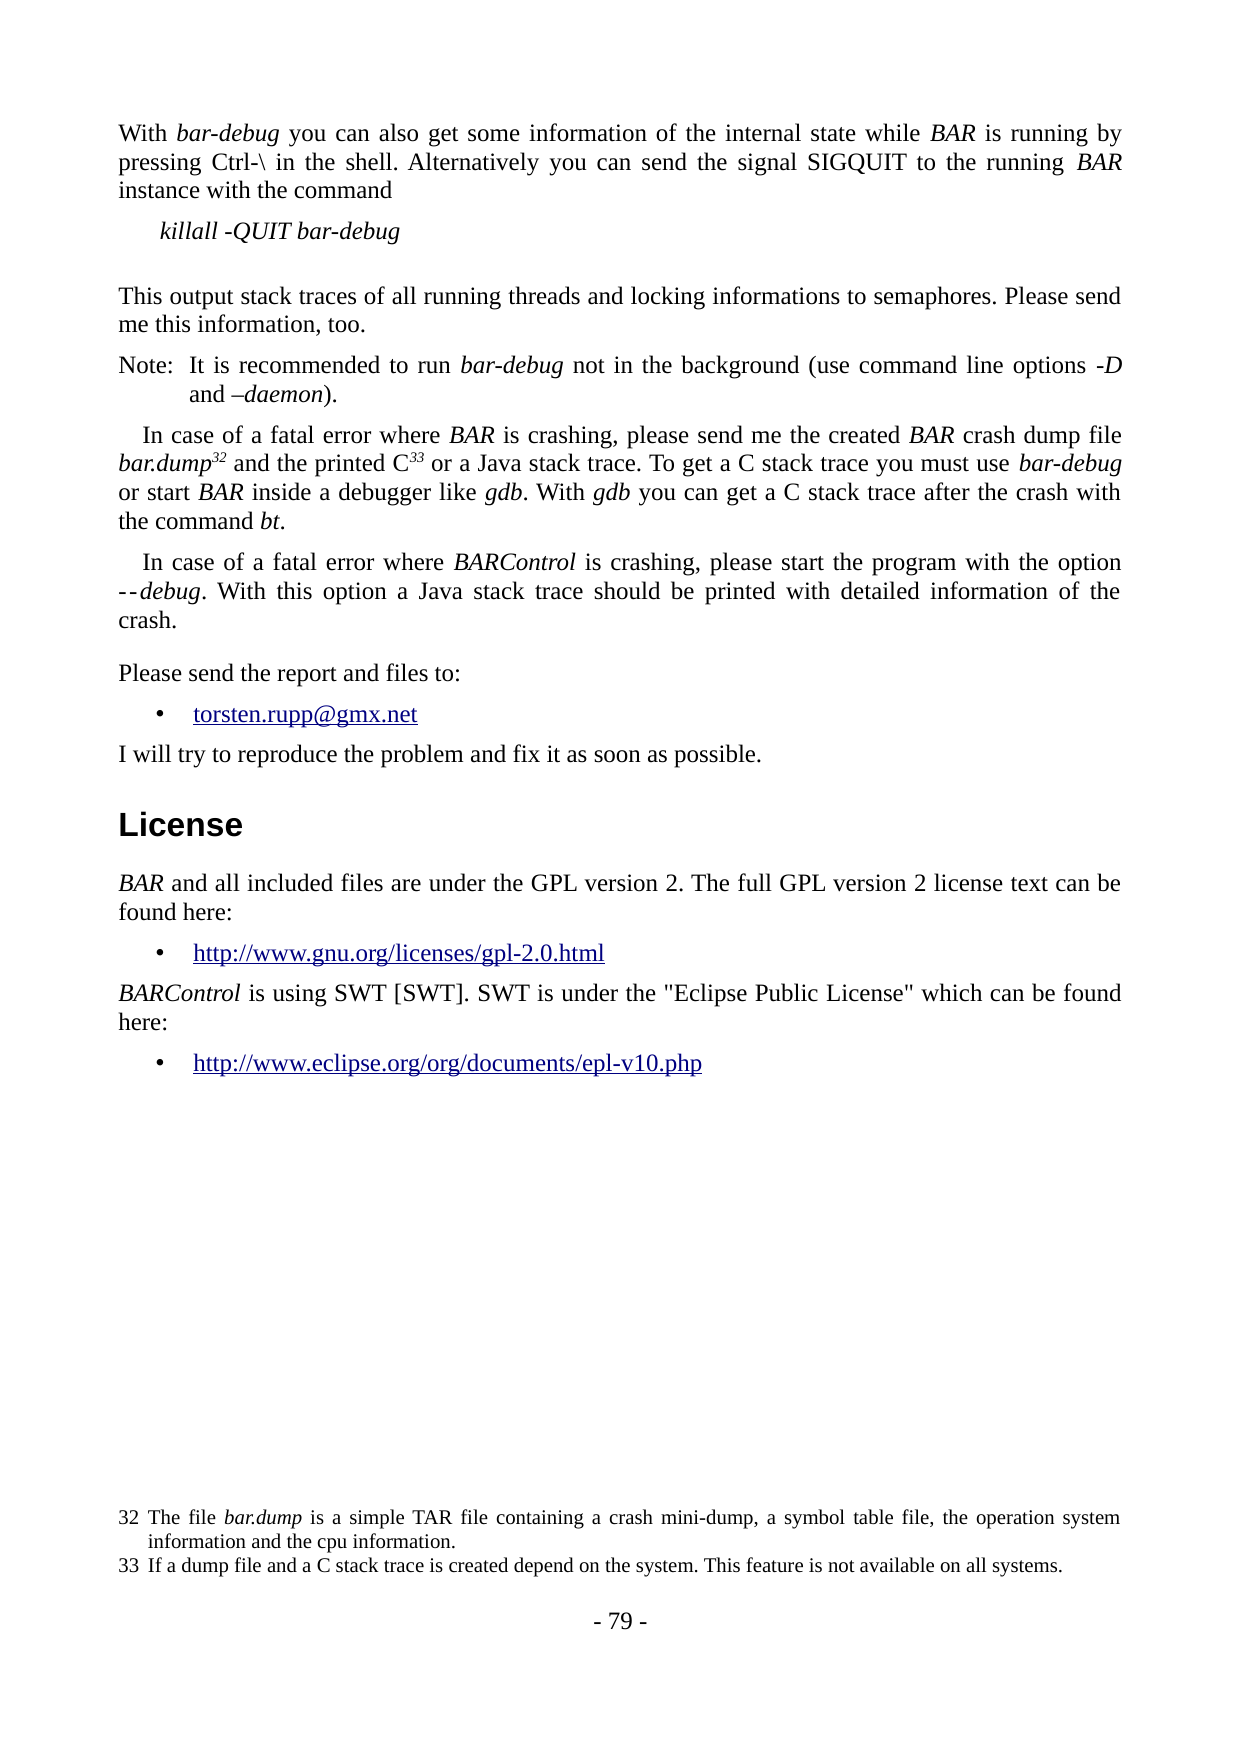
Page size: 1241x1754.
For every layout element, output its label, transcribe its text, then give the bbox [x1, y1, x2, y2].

text BARControl is using SWT [SWT]. SWT is under the "Eclipse Public License" which can be found here: [118, 978, 1122, 1036]
text If a dump file and a C stack trace is created depend on the system. This feature is not available on all systems. [118, 1553, 1122, 1577]
list http://www.eclipse.org/org/documents/epl-v10.php [156, 1048, 1122, 1077]
text With bar-debug you can also get some information of the internal state while BAR is running by pressing Ctrl-\ in the shell. Alternatively you can send the signal SIGQUIT to the running BAR instance with the command [118, 118, 1122, 204]
text In case of a fatal error where BARControl is crashing, please start the program with the option ‑‑debug. With this option a Java stack trace should be printed with detailed information of the crash. [118, 547, 1122, 633]
list http://www.gnu.org/licenses/gpl-2.0.html [156, 938, 1122, 966]
list torsten.rupp@gmx.net [156, 699, 1122, 727]
text I will try to reproduce the problem and fix it as soon as possible. [118, 739, 1122, 768]
text In case of a fatal error where BAR is crashing, please send me the created BAR crash dump file bar.dump and the printed C or a Java stack trace. To get a C stack trace you must use bar-debug or start BAR inside a debugger like gdb. With gdb you can get a C stack trace after the crash with the command bt. [118, 420, 1122, 535]
text Please send the report and files to: [118, 658, 1122, 687]
text killall -QUIT bar-debug [159, 216, 1122, 245]
text The file bar.dump is a simple TAR file containing a crash mini-dump, a symbol table file, the operation system information and the cpu information. [118, 1505, 1122, 1553]
subtitle License [118, 805, 1122, 844]
text This output stack traces of all running threads and locking informations to semaphores. Please send me this information, too. [118, 281, 1122, 338]
text Note: It is recommended to run bar-debug not in the background (use command line options -D and –daemon). [118, 350, 1122, 408]
text BAR and all included files are under the GPL version 2. The full GPL version 2 license text can be found here: [118, 868, 1122, 926]
